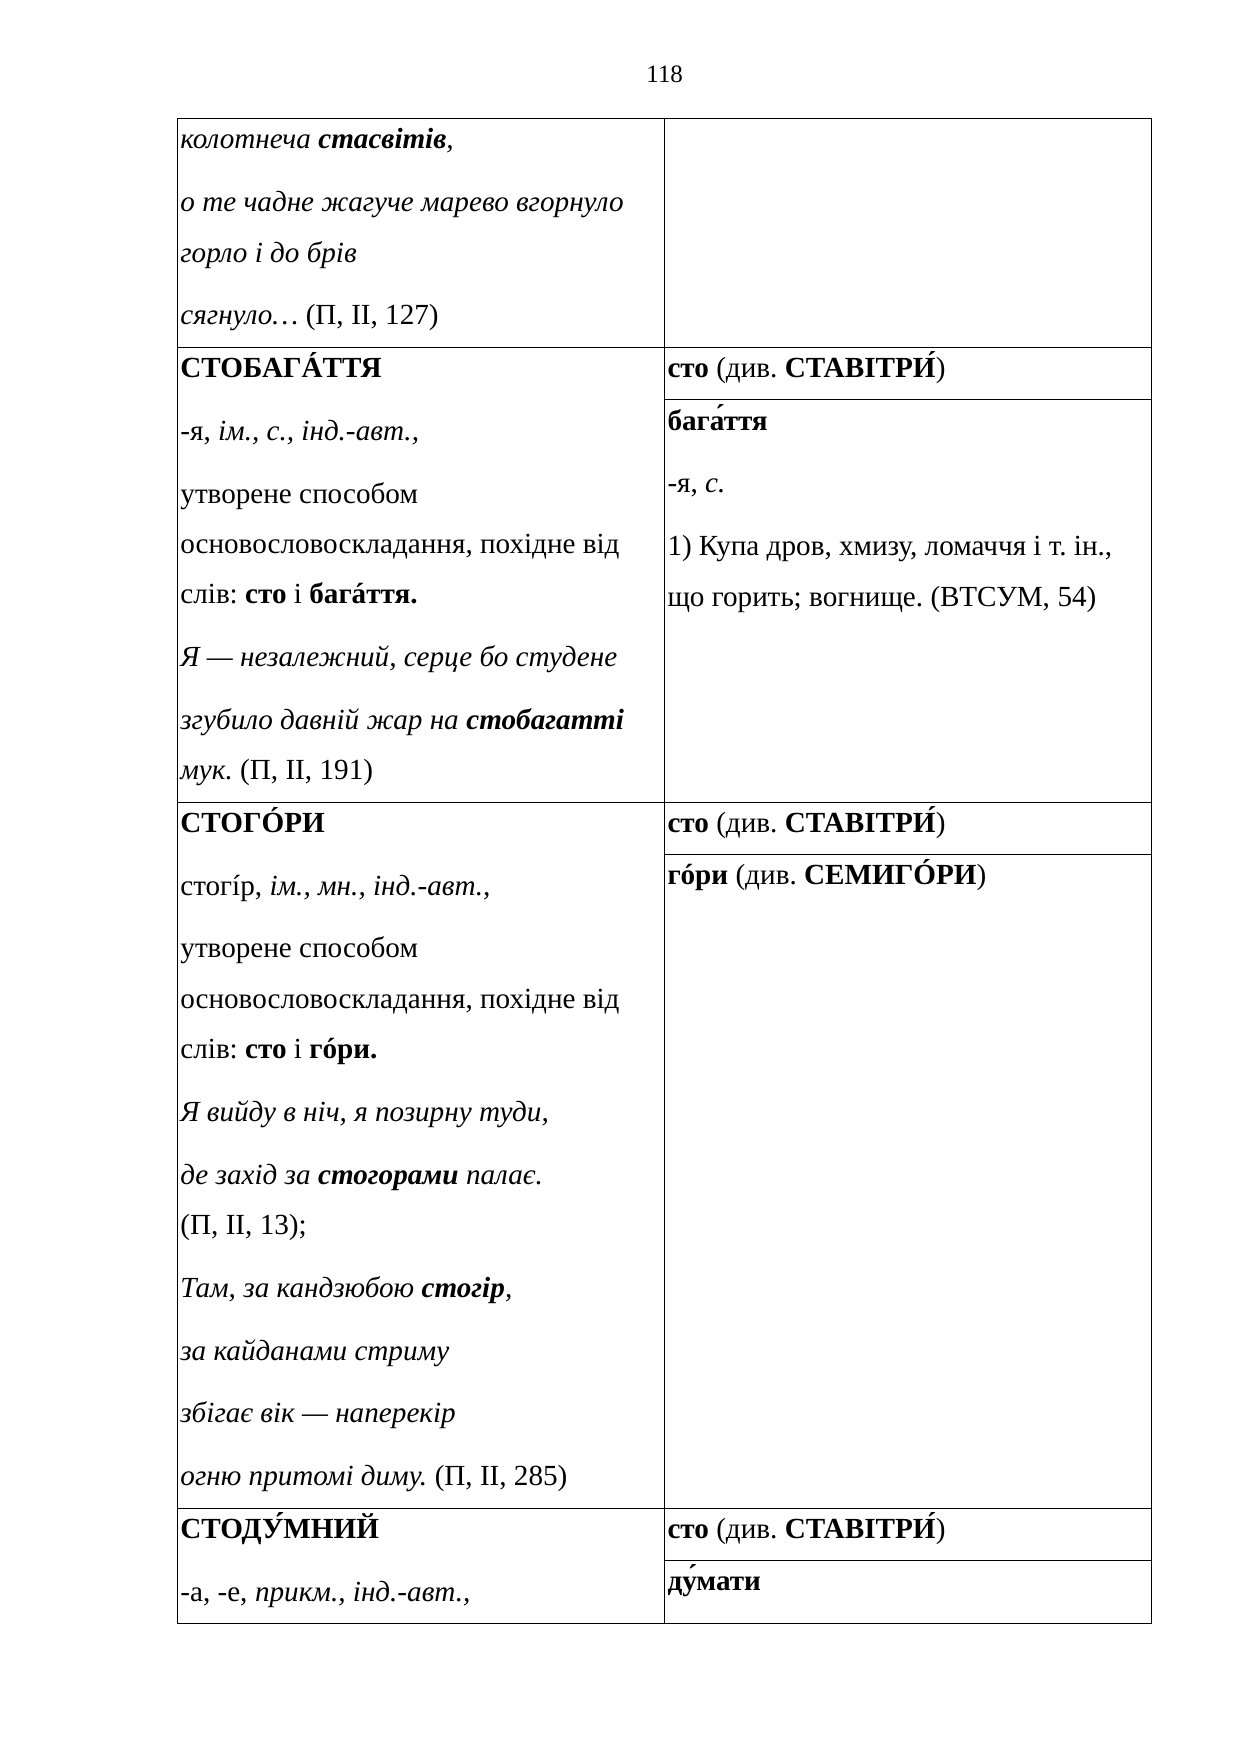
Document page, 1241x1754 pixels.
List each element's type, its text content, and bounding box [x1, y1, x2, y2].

table_cell СТОДУ́́МНИЙ -а, -е, прикм., інд.-авт., [178, 1509, 664, 1623]
table_cell гóри (див. СЕМИГÓРИ) [665, 855, 1151, 1507]
table_cell [665, 119, 1151, 347]
table_cell сто (див. СТАВІТРИ́) [665, 803, 1151, 854]
table_cell СТОГÓРИ стогíр, ім., мн., інд.-авт., утворене способом основословоскладання, похідне від слів: сто і гóри. Я вийду в ніч, я позирну туди, де захід за стогорами палає. (П, ІІ, 13); Там, за кандзюбою стогір, за кайданами стриму збігає вік — наперекір огню притомі диму. (П, ІІ, 285) [178, 803, 664, 1507]
table_cell сто (див. СТАВІТРИ́) [665, 1509, 1151, 1560]
table_cell бага́ття -я, с. 1) Купа дров, хмизу, ломаччя і т. ін., що горить; вогнище. (ВТСУМ, 54) [665, 400, 1151, 801]
table_cell колотнеча стасвітів, о те чадне жагуче марево вгорнуло горло і до брів сягнуло… (П, ІІ, 127) [178, 119, 664, 347]
table_cell сто (див. СТАВІТРИ́) [665, 348, 1151, 399]
table_cell ду́мати [665, 1561, 1151, 1623]
table_cell СТОБАГÁТТЯ -я, ім., с., інд.-авт., утворене способом основословоскладання, похідне від слів: сто і багáття. Я — незалежний, серце бо студене згубило давній жар на стобагатті мук. (П, ІІ, 191) [178, 348, 664, 801]
